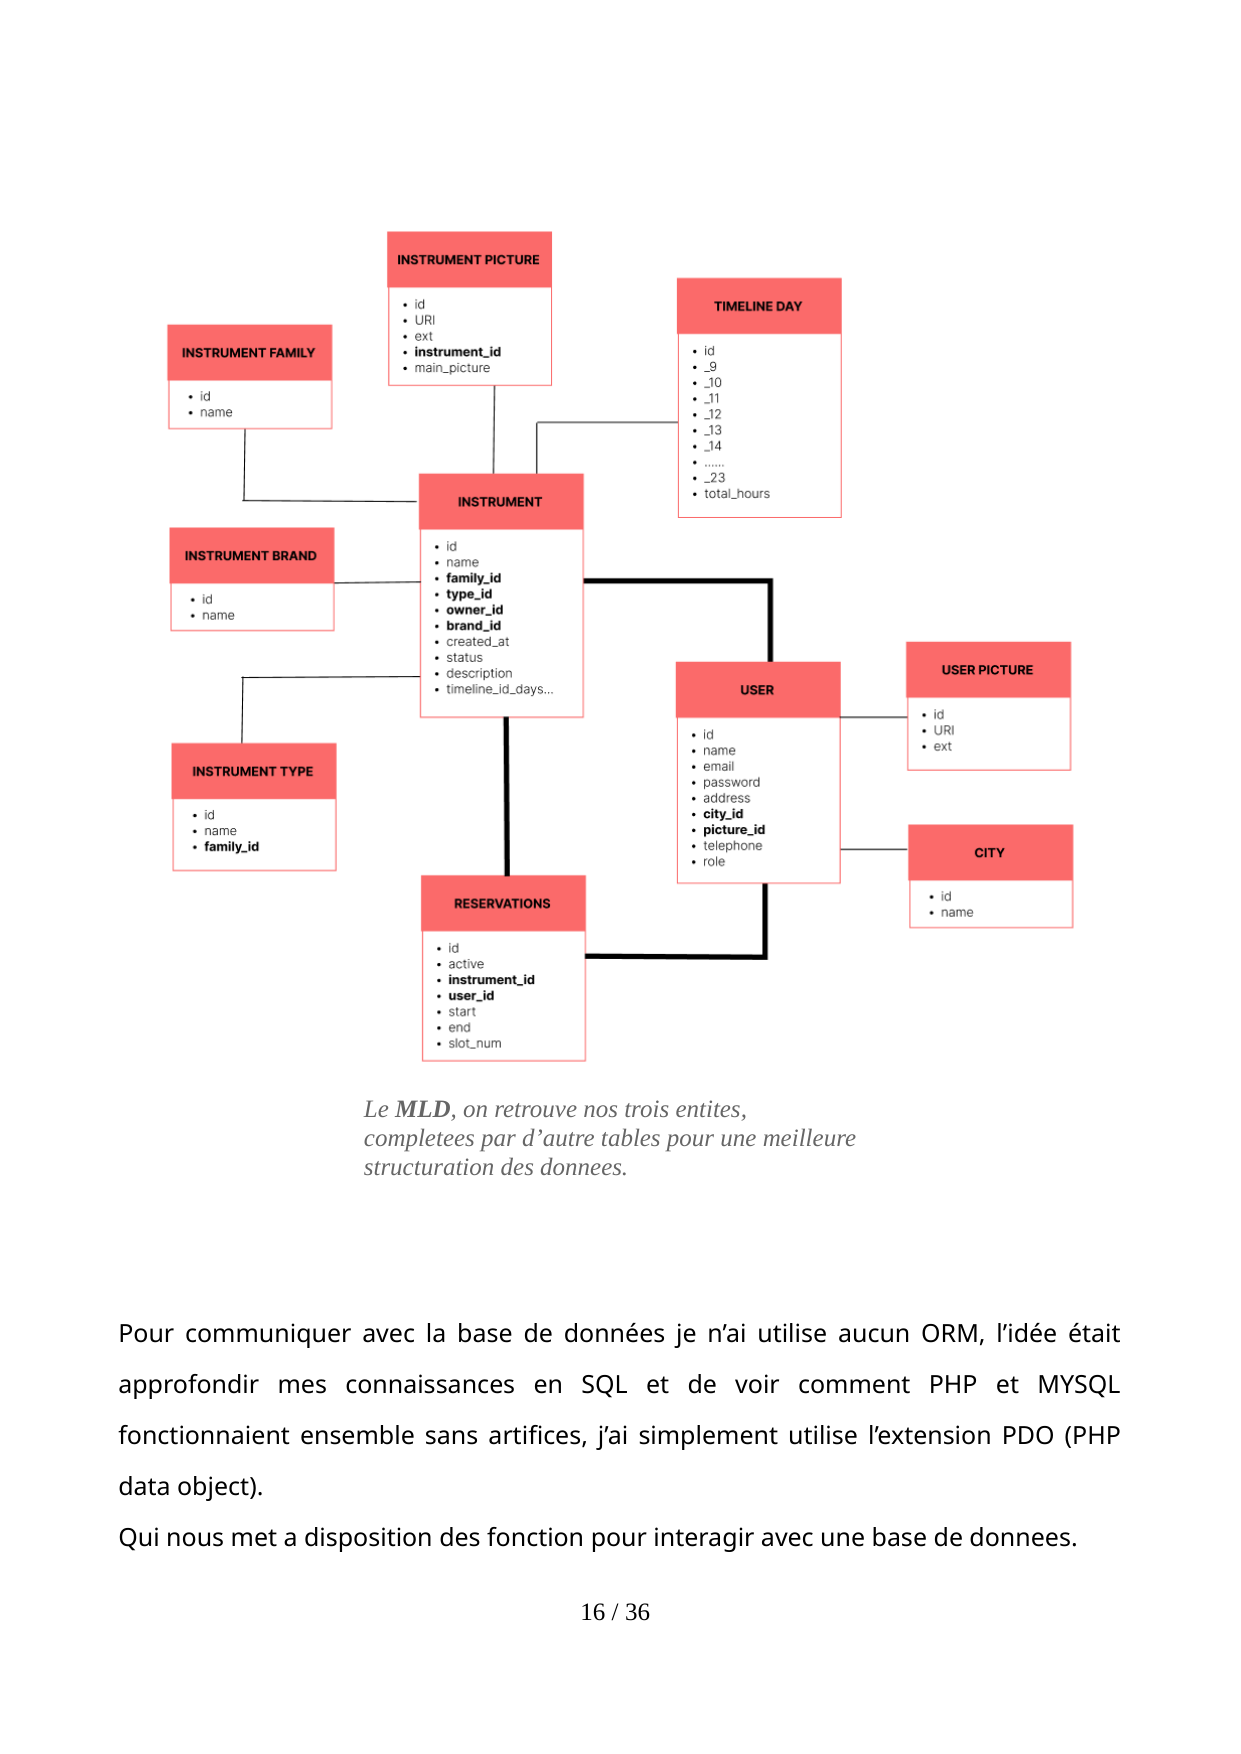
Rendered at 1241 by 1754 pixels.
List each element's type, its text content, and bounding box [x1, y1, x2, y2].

text Qui nous met a disposition des fonction pour interagir avec une base de donnees. [118, 1519, 1122, 1554]
text Pour communiquer avec la base de données je n’ai utilise aucun ORM, l’idée était approfondir mes connaissances en SQL et de voir comment PHP et MYSQL fonctionnaient ensemble sans artifices, j’ai simplement utilise l’extension PDO (PHP data object). [118, 1315, 1122, 1503]
picture [117, 195, 1100, 1095]
